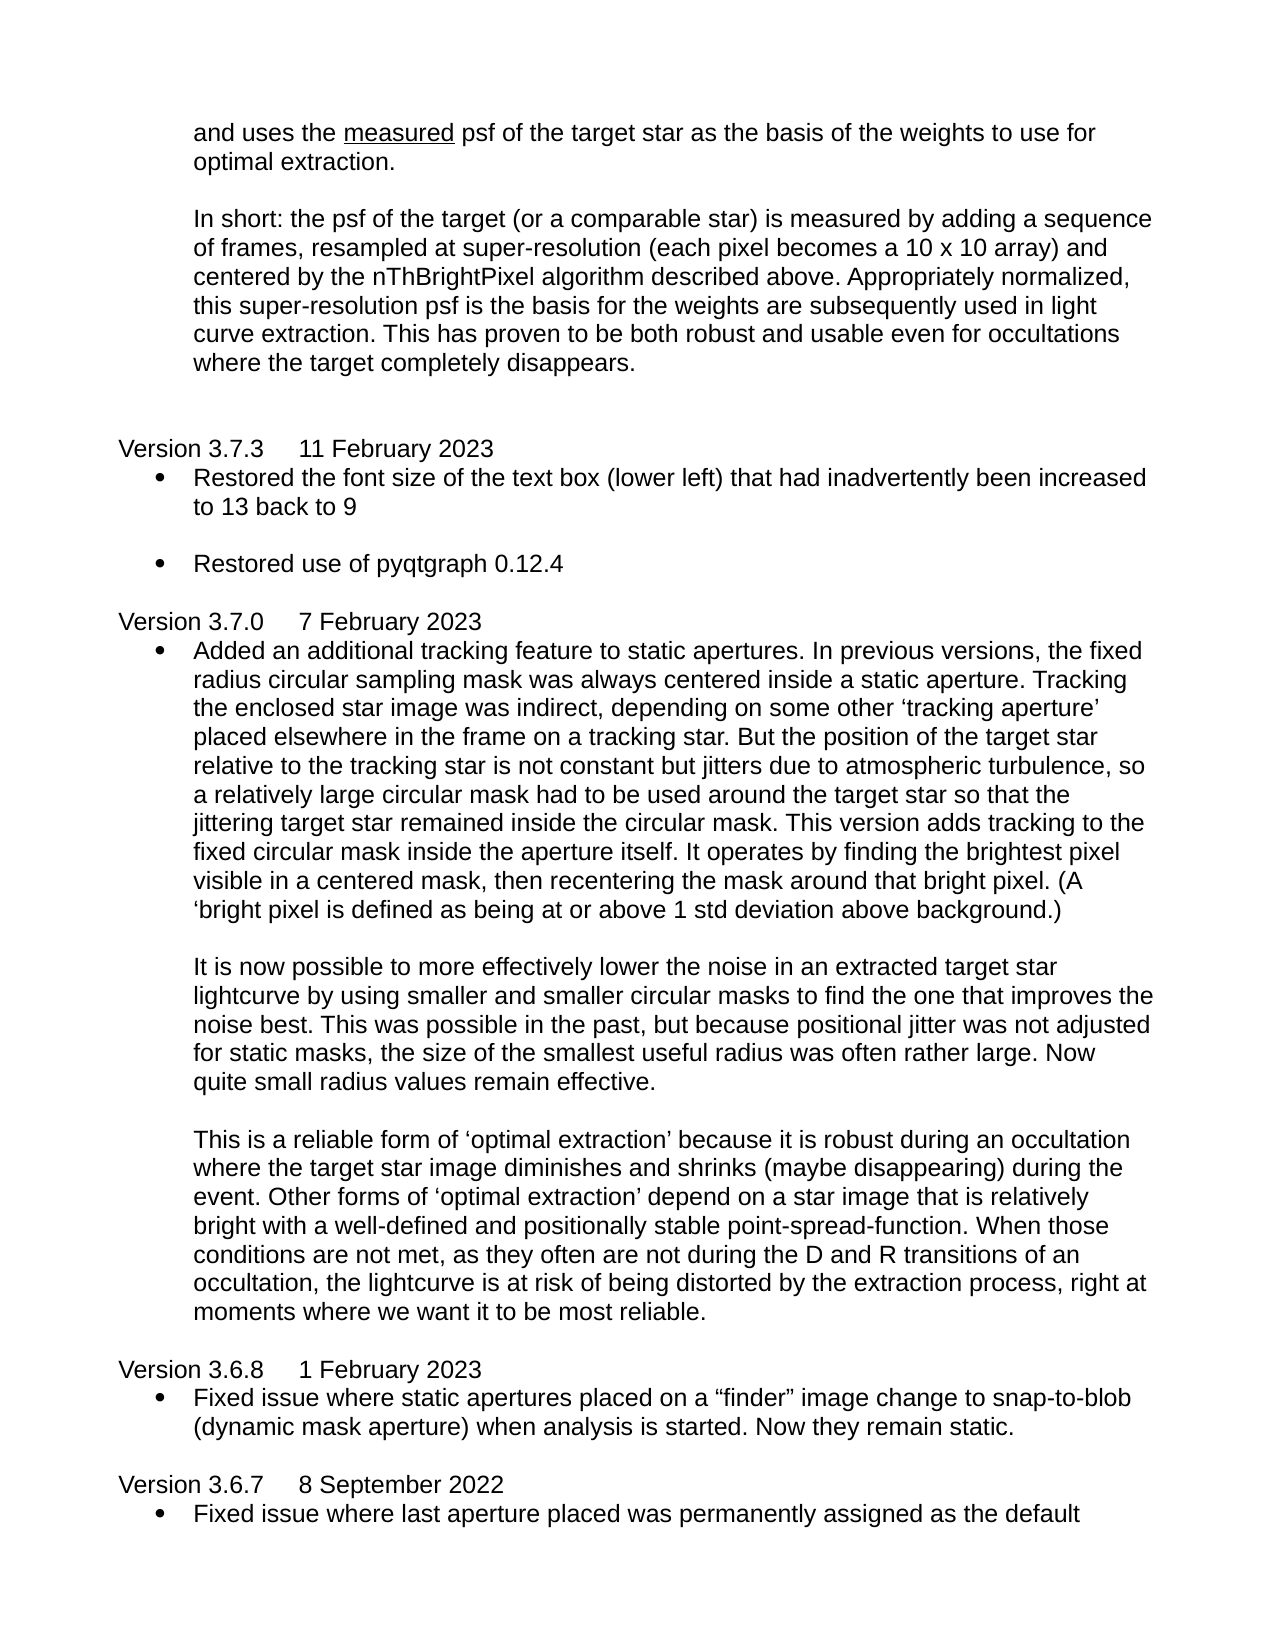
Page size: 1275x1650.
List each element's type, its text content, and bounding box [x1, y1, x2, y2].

text Version 3.6.7 8 September 2022 [118, 1470, 1157, 1498]
list Restored use of pyqtgraph 0.12.4 [156, 549, 1157, 607]
list Restored the font size of the text box (lower left) that had inadvertently been increased to 13 back to 9 [156, 463, 1157, 549]
text Version 3.7.0 7 February 2023 [118, 607, 1157, 636]
list Fixed issue where last aperture placed was permanently assigned as the default [156, 1498, 1157, 1527]
text This is a reliable form of ‘optimal extraction’ because it is robust during an occultation where the target star image diminishes and shrinks (maybe disappearing) during the event. Other forms of ‘optimal extraction’ depend on a star image that is relatively bright with a well-defined and positionally stable point-spread-function. When those conditions are not met, as they often are not during the D and R transitions of an occultation, the lightcurve is at risk of being distorted by the extraction process, right at moments where we want it to be most reliable. [193, 1125, 1157, 1355]
list Fixed issue where static apertures placed on a “finder” image change to snap-to-blob (dynamic mask aperture) when analysis is started. Now they remain static. [156, 1383, 1157, 1470]
text Version 3.6.8 1 February 2023 [118, 1355, 1157, 1383]
list and uses the measured psf of the target star as the basis of the weights to use for optimal extraction. In short: the psf of the target (or a comparable star) is measured by adding a sequence of frames, resampled at super-resolution (each pixel becomes a 10 x 10 array) and centered by the nThBrightPixel algorithm described above. Appropriately normalized, this super-resolution psf is the basis for the weights are subsequently used in light curve extraction. This has proven to be both robust and usable even for occultations where the target completely disappears. [193, 118, 1157, 406]
list Added an additional tracking feature to static apertures. In previous versions, the fixed radius circular sampling mask was always centered inside a static aperture. Tracking the enclosed star image was indirect, depending on some other ‘tracking aperture’ placed elsewhere in the frame on a tracking star. But the position of the target star relative to the tracking star is not constant but jitters due to atmospheric turbulence, so a relatively large circular mask had to be used around the target star so that the jittering target star remained inside the circular mask. This version adds tracking to the fixed circular mask inside the aperture itself. It operates by finding the brightest pixel visible in a centered mask, then recentering the mask around that bright pixel. (A ‘bright pixel is defined as being at or above 1 std deviation above background.) It is now possible to more effectively lower the noise in an extracted target star lightcurve by using smaller and smaller circular masks to find the one that improves the noise best. This was possible in the past, but because positional jitter was not adjusted for static masks, the size of the smallest useful radius was often rather large. Now quite small radius values remain effective. [156, 636, 1157, 1125]
text Version 3.7.3 11 February 2023 [118, 434, 1157, 463]
